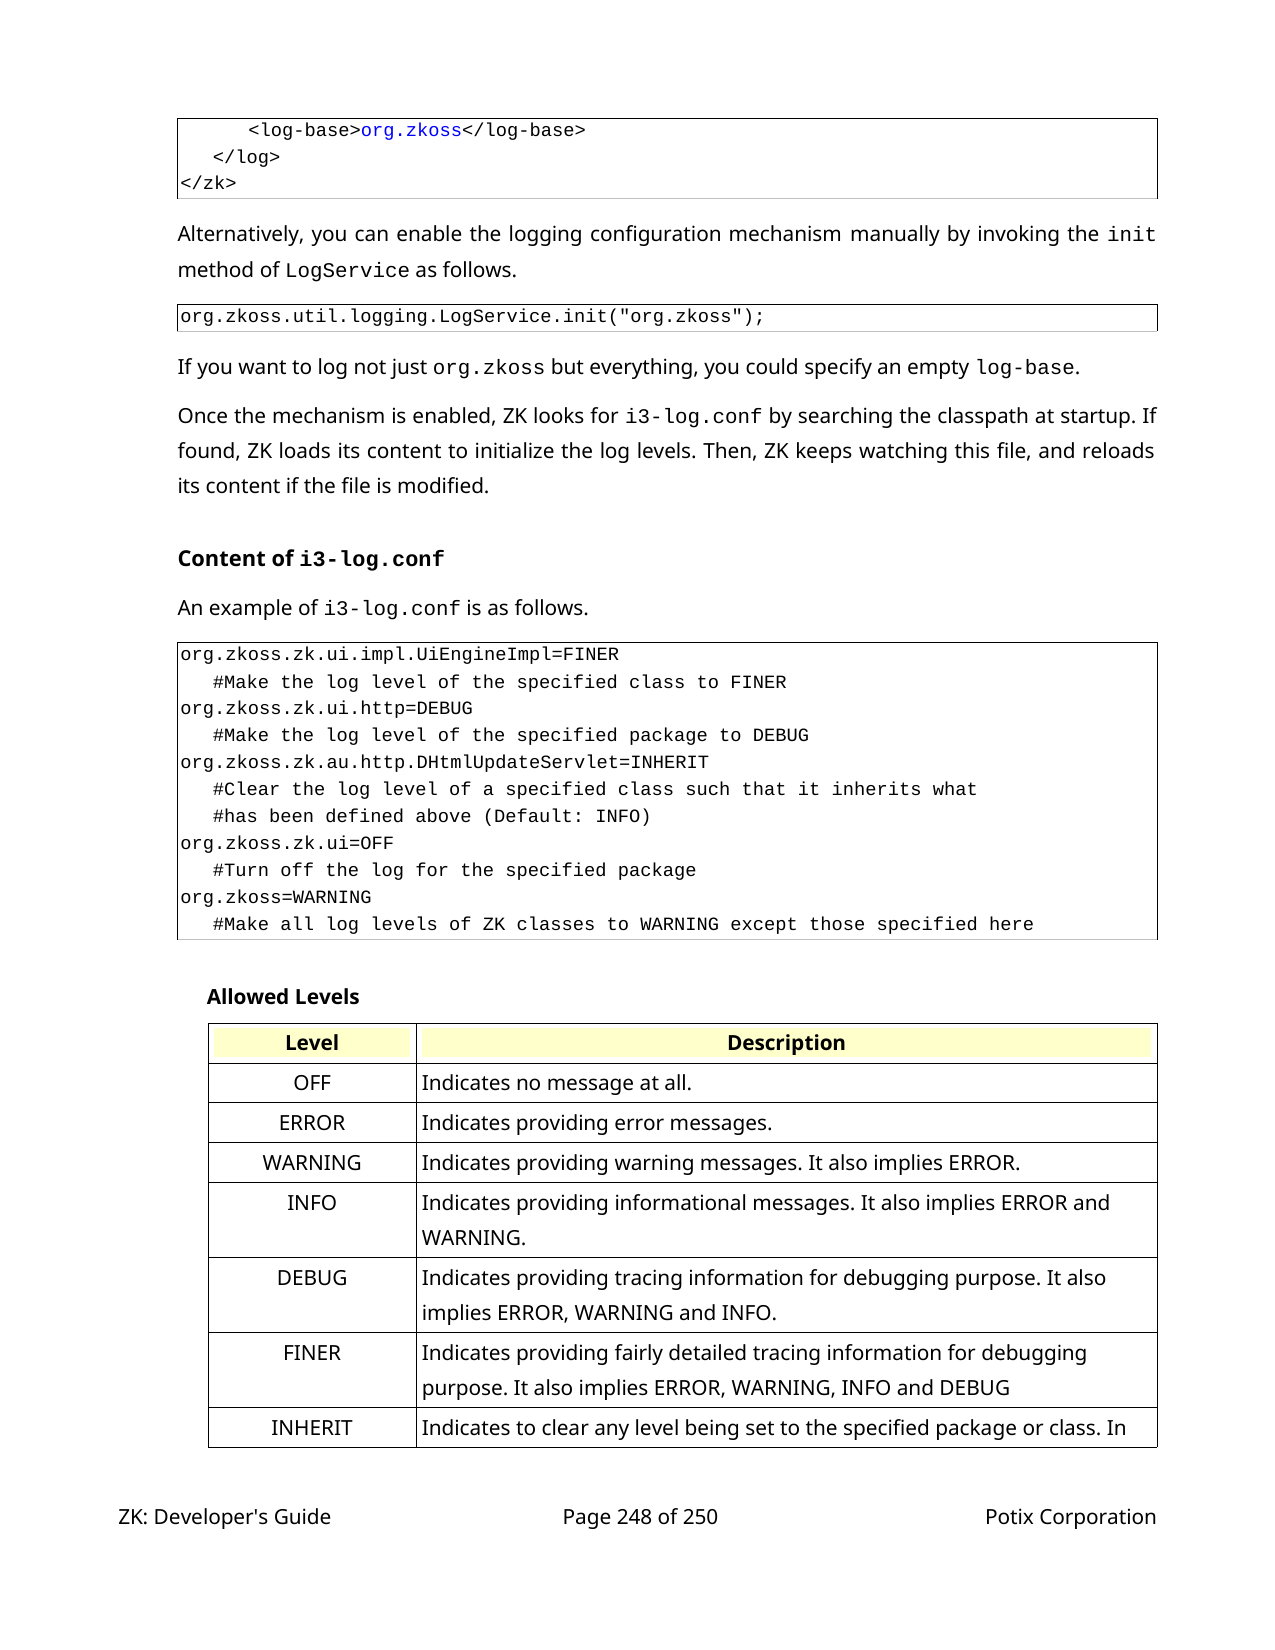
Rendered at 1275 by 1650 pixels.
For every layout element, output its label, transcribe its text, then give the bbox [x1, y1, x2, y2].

text <log-base>org.zkoss</log-base> </log> </zk> [178, 119, 1157, 198]
text org.zkoss.util.logging.LogService.init("org.zkoss"); [178, 305, 1157, 331]
table_cell WARNING [209, 1143, 416, 1182]
text org.zkoss=WARNING [178, 885, 1157, 909]
text If you want to log not just org.zkoss but everything, you could specify an empty log-base. [177, 352, 1157, 380]
text #Make the log level of the specified class to FINER org.zkoss.zk.ui.http=DEBUG #Make the log level of the specified package to DEBUG [178, 669, 1157, 747]
table_cell Indicates no message at all. [417, 1064, 1157, 1102]
table_cell DEBUG [209, 1258, 416, 1332]
subtitle Allowed Levels [207, 982, 1157, 1010]
table_cell ERROR [209, 1103, 416, 1142]
table_cell Indicates providing tracing information for debugging purpose. It also implies ERROR, WARNING and INFO. [417, 1258, 1157, 1332]
table_cell Indicates providing fairly detailed tracing information for debugging purpose. It also implies ERROR, WARNING, INFO and DEBUG [417, 1333, 1157, 1407]
table_cell OFF [209, 1064, 416, 1102]
text org.zkoss.zk.ui.impl.UiEngineImpl=FINER [178, 643, 1157, 667]
table_header Description [417, 1024, 1157, 1063]
text Alternatively, you can enable the logging configuration mechanism manually by invoking the init method of LogService as follows. [177, 219, 1157, 283]
text #has been defined above (Default: INFO) [178, 803, 1157, 828]
text An example of i3-log.conf is as follows. [177, 593, 1157, 622]
table_header Level [209, 1024, 416, 1063]
text org.zkoss.zk.ui=OFF [178, 831, 1157, 855]
subtitle Content of i3-log.conf [177, 542, 1157, 572]
table_cell Indicates providing informational messages. It also implies ERROR and WARNING. [417, 1183, 1157, 1257]
table_cell Indicates to clear any level being set to the specified package or class. In [417, 1408, 1157, 1447]
text #Make all log levels of ZK classes to WARNING except those specified here [178, 912, 1157, 939]
table_cell FINER [209, 1333, 416, 1407]
table_cell Indicates providing error messages. [417, 1103, 1157, 1142]
text org.zkoss.zk.au.http.DHtmlUpdateServlet=INHERIT #Clear the log level of a specified class such that it inherits what [178, 750, 1157, 801]
text #Turn off the log for the specified package [178, 858, 1157, 882]
text Once the mechanism is enabled, ZK looks for i3-log.conf by searching the classpath at startup. If found, ZK loads its content to initialize the log levels. Then, ZK keeps watching this file, and reloads its content if the file is modified. [177, 401, 1157, 500]
table_cell Indicates providing warning messages. It also implies ERROR. [417, 1143, 1157, 1182]
table_cell INFO [209, 1183, 416, 1257]
table_cell INHERIT [209, 1408, 416, 1447]
